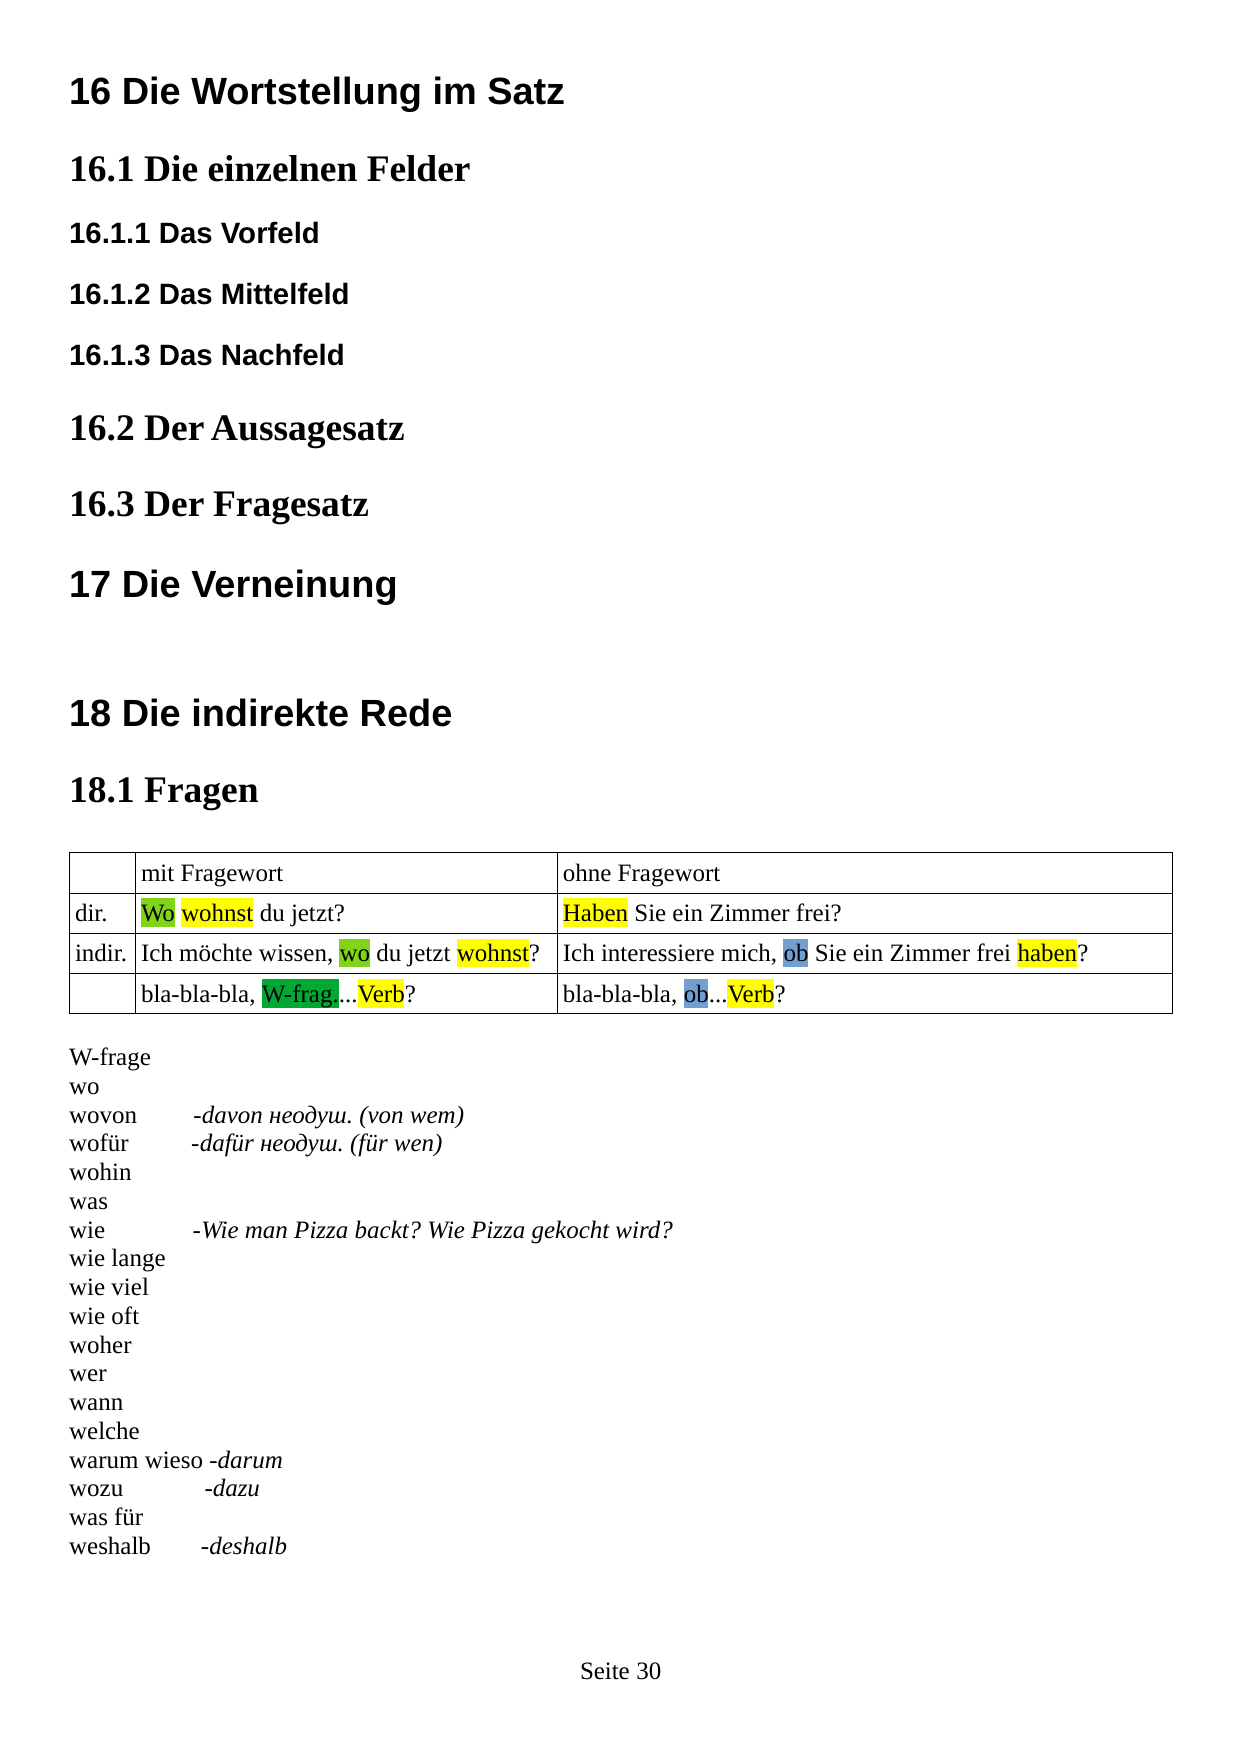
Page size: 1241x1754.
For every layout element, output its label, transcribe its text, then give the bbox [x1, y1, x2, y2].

subtitle 16.1.2 Das Mittelfeld [69, 277, 1172, 311]
subtitle 16 Die Wortstellung im Satz [69, 69, 1172, 113]
text warum wieso -darum [69, 1445, 1172, 1473]
table_cell Wo wohnst du jetzt? [136, 894, 557, 933]
text welche [69, 1416, 1172, 1445]
subtitle 16.1 Die einzelnen Felder [69, 146, 1172, 189]
subtitle 18.1 Fragen [69, 768, 1172, 811]
table_cell bla-bla-bla, W-frag....Verb? [136, 974, 557, 1013]
text wer [69, 1358, 1172, 1387]
text W-frage [69, 1042, 1172, 1071]
text wie -Wie man Pizza backt? Wie Pizza gekocht wird? [69, 1215, 1172, 1243]
subtitle 16.2 Der Aussagesatz [69, 405, 1172, 448]
text wann [69, 1387, 1172, 1416]
table_header mit Fragewort [136, 853, 557, 892]
table_cell dir. [70, 894, 135, 933]
table_cell Haben Sie ein Zimmer frei? [558, 894, 1172, 933]
table_cell Ich möchte wissen, wo du jetzt wohnst? [136, 934, 557, 973]
subtitle 16.3 Der Fragesatz [69, 481, 1172, 524]
subtitle 17 Die Verneinung [69, 562, 1172, 606]
table_cell bla-bla-bla, ob...Verb? [558, 974, 1172, 1013]
table_header ohne Fragewort [558, 853, 1172, 892]
subtitle 16.1.1 Das Vorfeld [69, 216, 1172, 250]
text was für [69, 1502, 1172, 1531]
text wozu -dazu [69, 1473, 1172, 1502]
subtitle 18 Die indirekte Rede [69, 691, 1172, 734]
text wie lange [69, 1243, 1172, 1272]
text wie viel [69, 1272, 1172, 1301]
text woher [69, 1330, 1172, 1358]
text weshalb -deshalb [69, 1531, 1172, 1560]
subtitle 16.1.3 Das Nachfeld [69, 338, 1172, 372]
text wohin [69, 1157, 1172, 1186]
table_cell Ich interessiere mich, ob Sie ein Zimmer frei haben? [558, 934, 1172, 973]
text wovon -davon неодуш. (von wem) [69, 1100, 1172, 1128]
table_header [70, 853, 135, 892]
table_cell [70, 974, 135, 1013]
text wo [69, 1071, 1172, 1100]
text wie oft [69, 1301, 1172, 1330]
text wofür -dafür неодуш. (für wen) [69, 1128, 1172, 1157]
text was [69, 1186, 1172, 1215]
table_cell indir. [70, 934, 135, 973]
